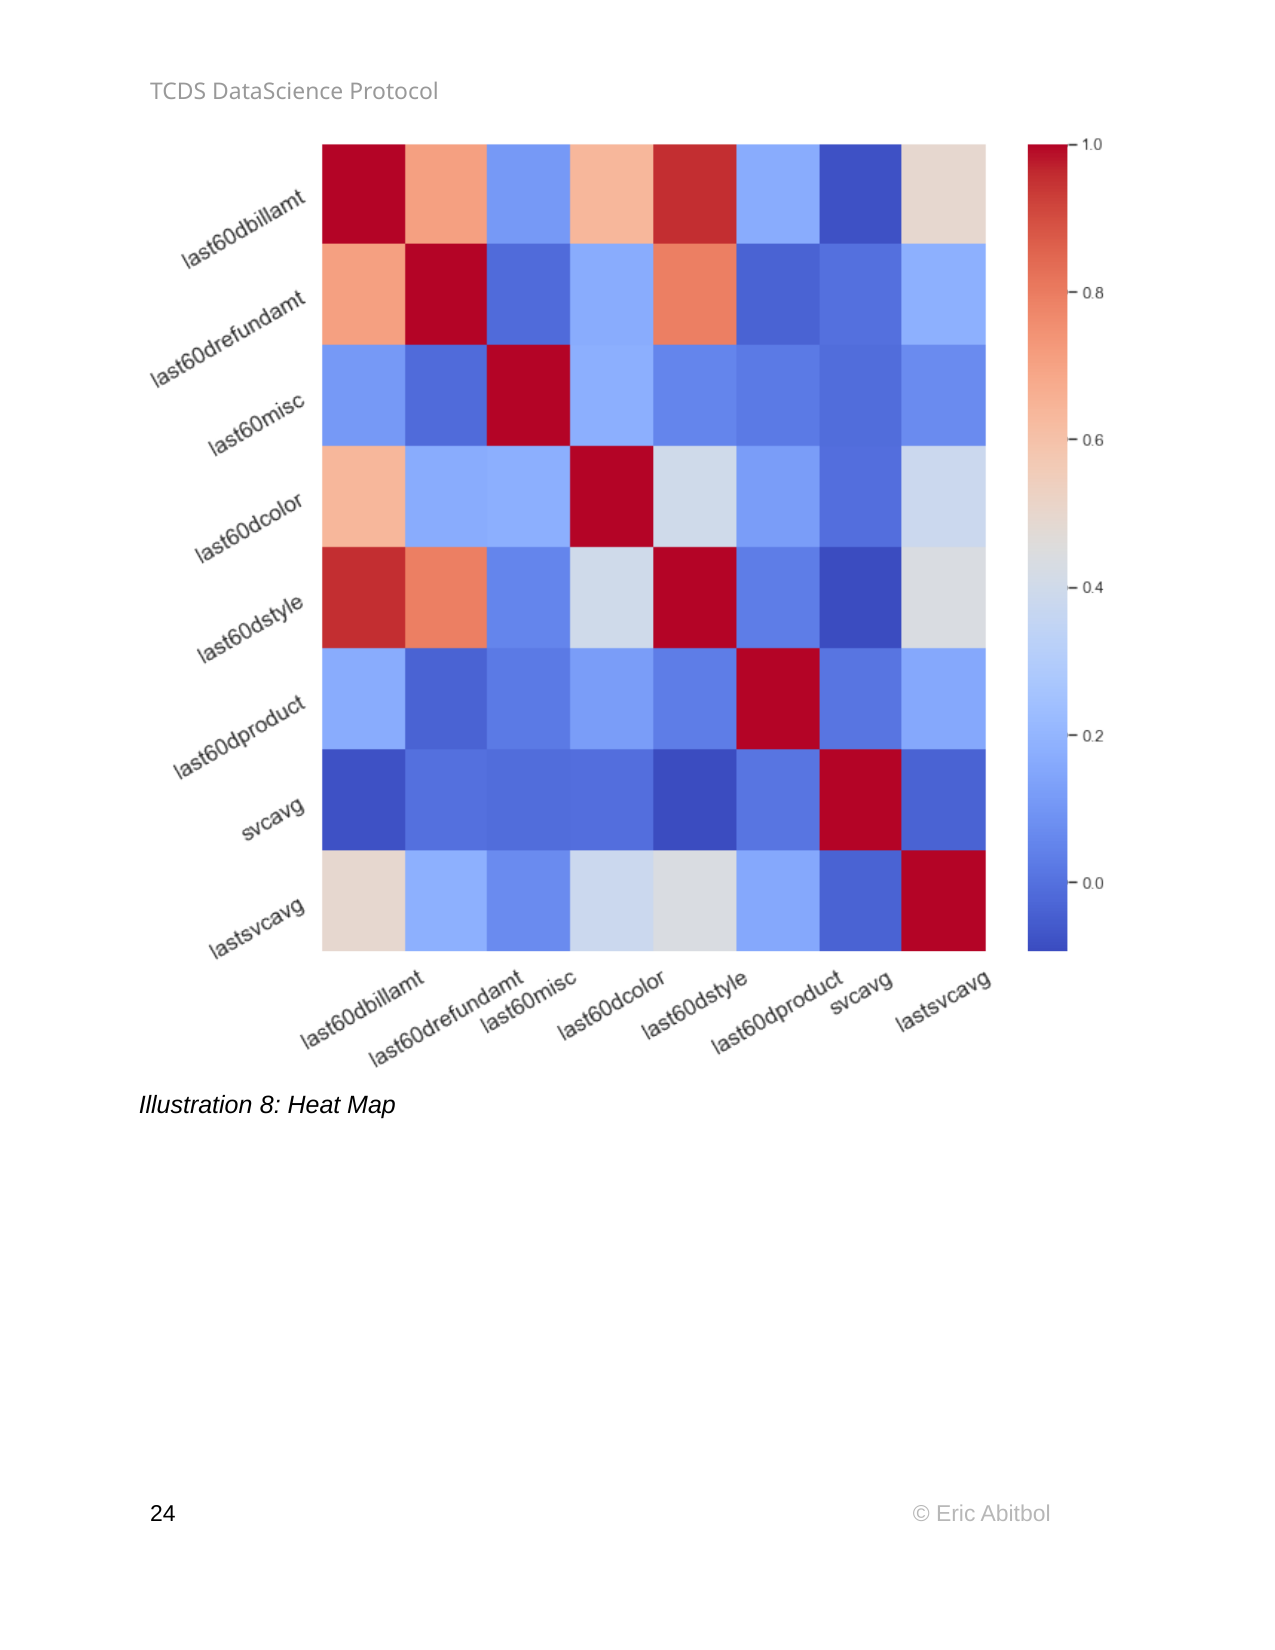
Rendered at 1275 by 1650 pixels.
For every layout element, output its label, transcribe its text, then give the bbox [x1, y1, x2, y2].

picture [138, 126, 1114, 1080]
text Illustration 8: Heat Map [138, 1080, 1113, 1118]
